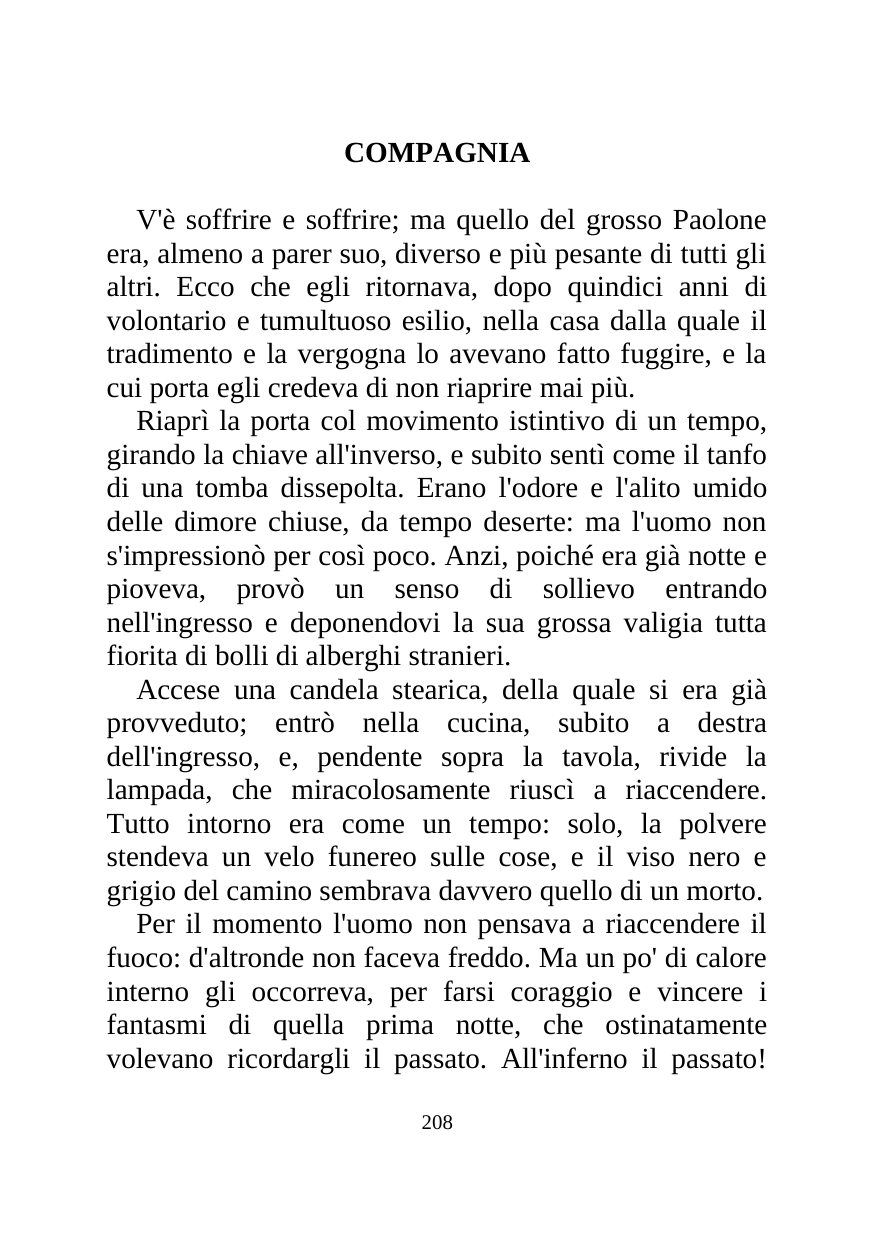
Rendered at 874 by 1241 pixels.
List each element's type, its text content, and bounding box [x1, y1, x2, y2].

text Per il momento l'uomo non pensava a riaccendere il fuoco: d'altronde non faceva freddo. Ma un po' di calore interno gli occorreva, per farsi coraggio e vincere i fantasmi di quella prima notte, che ostinatamente volevano ricordargli il passato. All'inferno il passato! [106, 907, 768, 1074]
text Accese una candela stearica, della quale si era già provveduto; entrò nella cucina, subito a destra dell'ingresso, e, pendente sopra la tavola, rivide la lampada, che miracolosamente riuscì a riaccendere. Tutto intorno era come un tempo: solo, la polvere stendeva un velo funereo sulle cose, e il viso nero e grigio del camino sembrava davvero quello di un morto. [106, 672, 768, 907]
text V'è soffrire e soffrire; ma quello del grosso Paolone era, almeno a parer suo, diverso e più pesante di tutti gli altri. Ecco che egli ritornava, dopo quindici anni di volontario e tumultuoso esilio, nella casa dalla quale il tradimento e la vergogna lo avevano fatto fuggire, e la cui porta egli credeva di non riaprire mai più. [106, 202, 768, 403]
text Riaprì la porta col movimento istintivo di un tempo, girando la chiave all'inverso, e subito sentì come il tanfo di una tomba dissepolta. Erano l'odore e l'alito umido delle dimore chiuse, da tempo deserte: ma l'uomo non s'impressionò per così poco. Anzi, poiché era già notte e pioveva, provò un senso di sollievo entrando nell'ingresso e deponendovi la sua grossa valigia tutta fiorita di bolli di alberghi stranieri. [106, 403, 768, 672]
text COMPAGNIA [106, 135, 768, 169]
